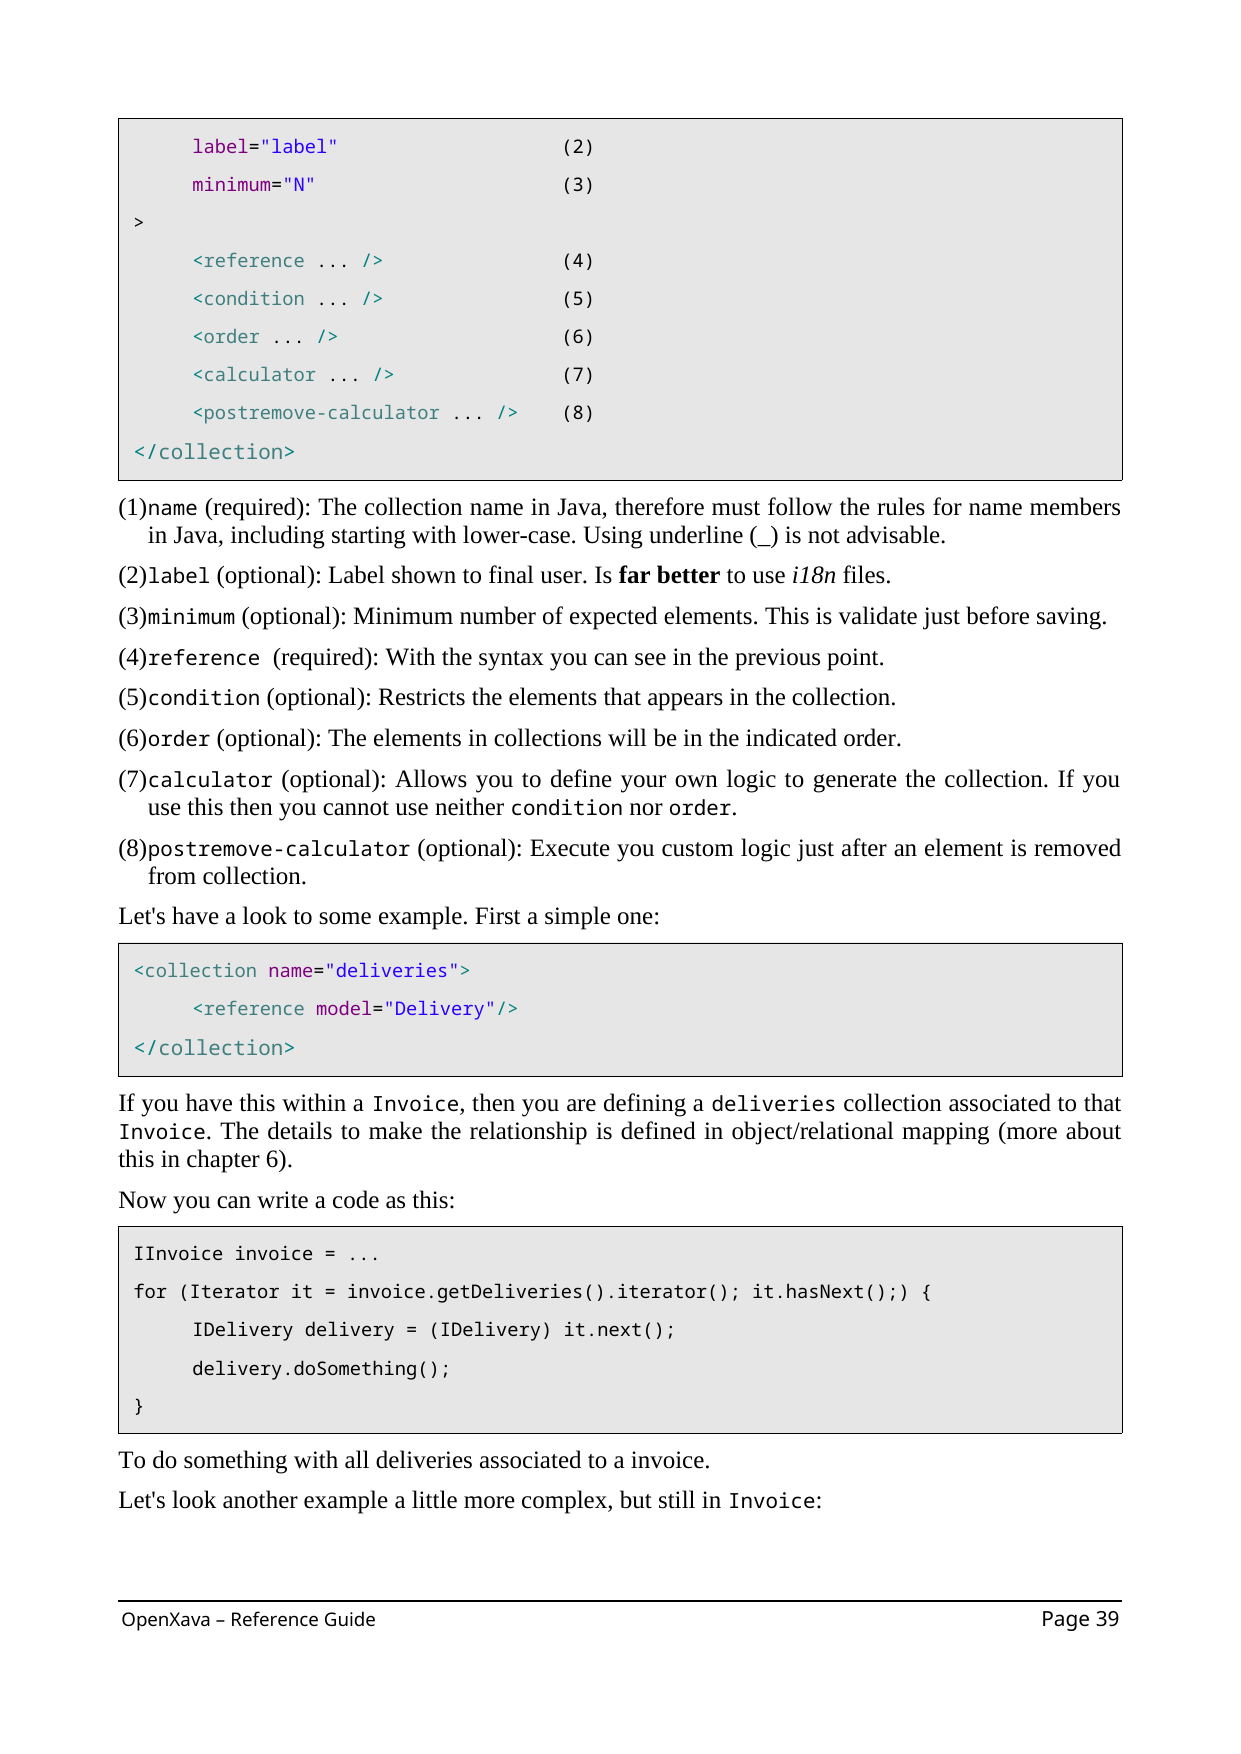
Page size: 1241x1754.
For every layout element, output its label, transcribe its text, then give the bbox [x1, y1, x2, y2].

text <order ... /> (6) [119, 308, 1122, 346]
text <reference ... /> (4) [119, 232, 1122, 270]
text IDelivery delivery = (IDelivery) it.next(); [119, 1302, 1122, 1340]
text minimum="N" (3) [119, 156, 1122, 194]
text <reference model="Delivery"/> [119, 981, 1122, 1018]
list label (optional): Label shown to final user. Is far better to use i18n files. [118, 561, 1122, 589]
text </collection> [119, 422, 1122, 480]
list order (optional): The elements in collections will be in the indicated order. [118, 724, 1122, 752]
text <postremove-calculator ... /> (8) [119, 384, 1122, 422]
text > [119, 194, 1122, 232]
text label="label" (2) [119, 119, 1122, 156]
text <collection name="deliveries"> [119, 944, 1122, 981]
text If you have this within a Invoice, then you are defining a deliveries collection associated to that Invoice. The details to make the relationship is defined in object/relational mapping (more about this in chapter 6). [118, 1089, 1122, 1173]
text </collection> [119, 1018, 1122, 1076]
list reference (required): With the syntax you can see in the previous point. [118, 643, 1122, 671]
text <calculator ... /> (7) [119, 346, 1122, 384]
text } [119, 1378, 1122, 1433]
text delivery.doSomething(); [119, 1340, 1122, 1378]
list condition (optional): Restricts the elements that appears in the collection. [118, 683, 1122, 712]
list postremove-calculator (optional): Execute you custom logic just after an element is removed from collection. [118, 834, 1122, 890]
text for (Iterator it = invoice.getDeliveries().iterator(); it.hasNext();) { [119, 1264, 1122, 1302]
text Let's look another example a little more complex, but still in Invoice: [118, 1486, 1122, 1514]
text Now you can write a code as this: [118, 1186, 1122, 1213]
text <condition ... /> (5) [119, 270, 1122, 308]
list name (required): The collection name in Java, therefore must follow the rules for name members in Java, including starting with lower-case. Using underline (_) is not advisable. [118, 493, 1122, 549]
text IInvoice invoice = ... [119, 1227, 1122, 1264]
text To do something with all deliveries associated to a invoice. [118, 1446, 1122, 1473]
list calculator (optional): Allows you to define your own logic to generate the collection. If you use this then you cannot use neither condition nor order. [118, 765, 1122, 821]
text Let's have a look to some example. First a simple one: [118, 902, 1122, 930]
list minimum (optional): Minimum number of expected elements. This is validate just before saving. [118, 602, 1122, 630]
